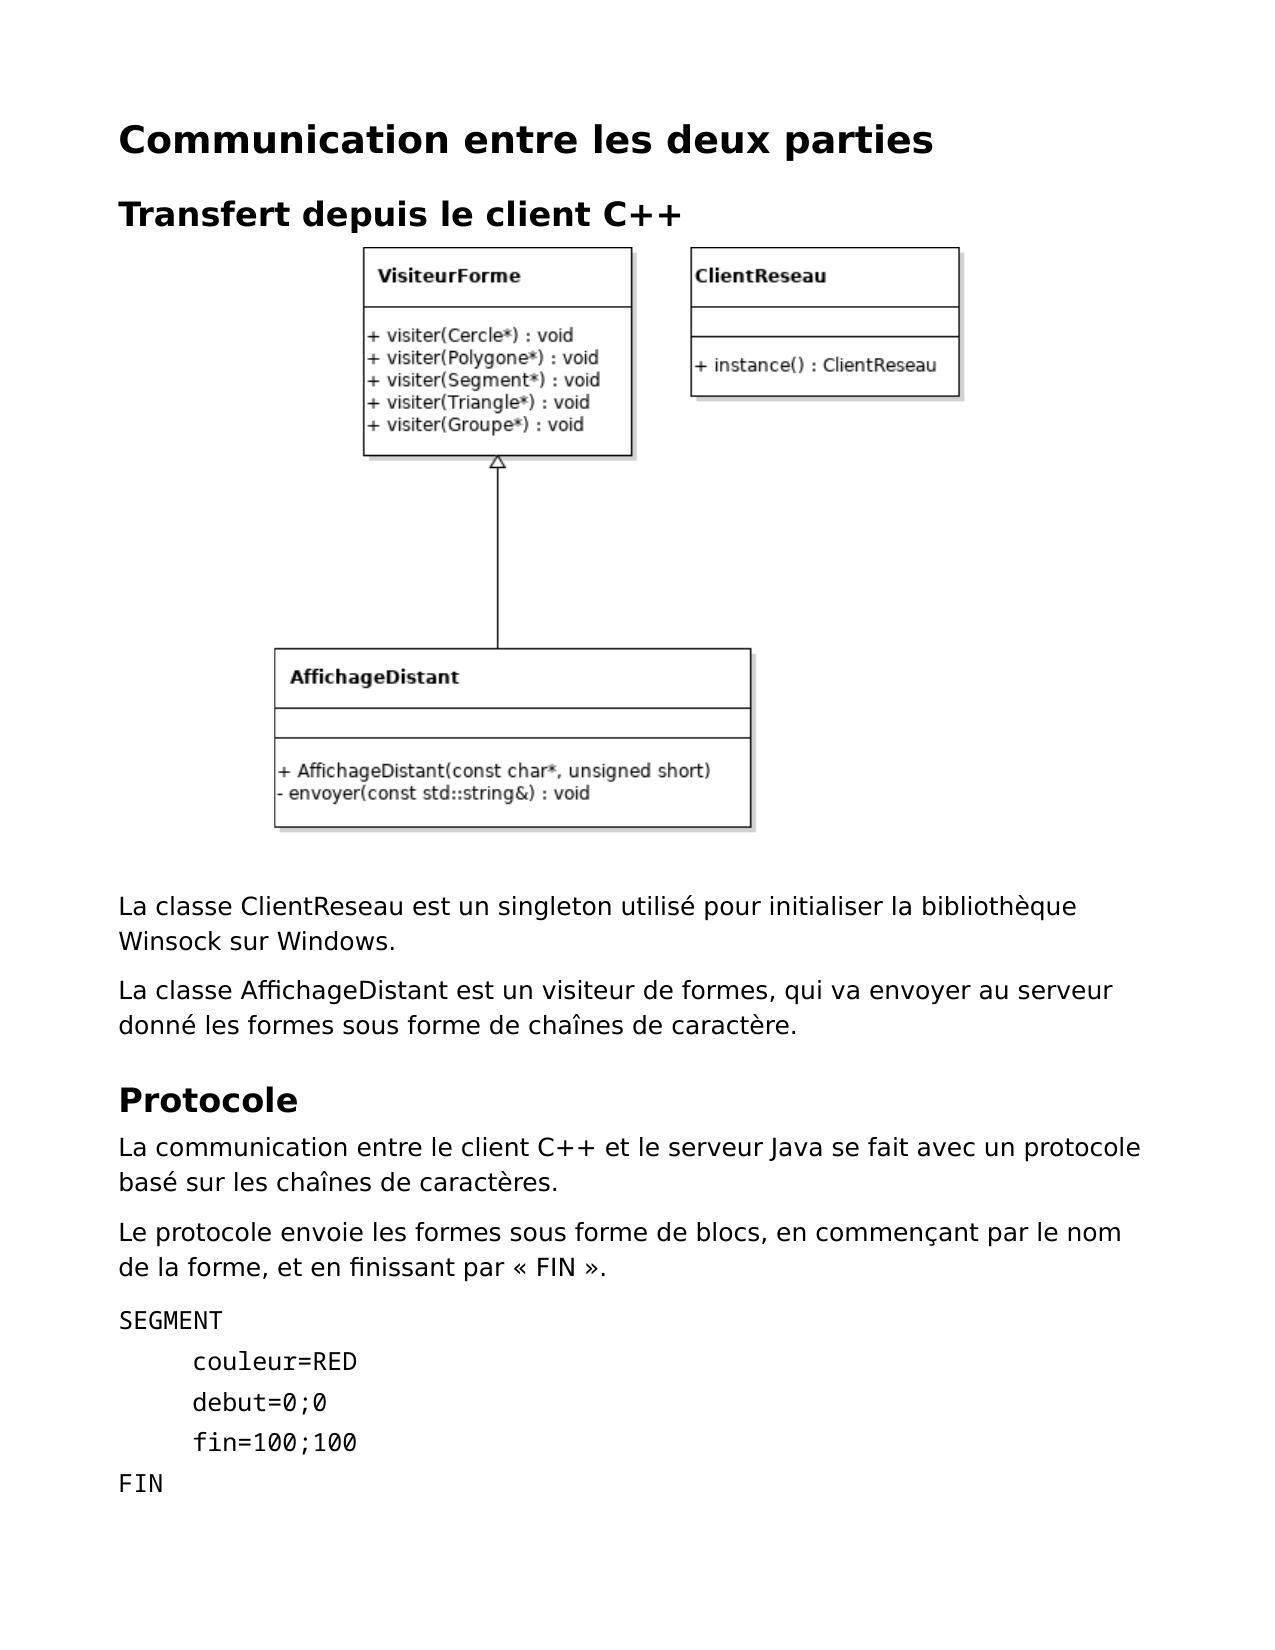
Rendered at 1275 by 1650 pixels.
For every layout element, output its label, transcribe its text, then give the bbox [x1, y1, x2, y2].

text La classe ClientReseau est un singleton utilisé pour initialiser la bibliothèque Winsock sur Windows. [118, 892, 1157, 956]
subtitle Protocole [118, 1082, 1157, 1121]
subtitle Transfert depuis le client C++ [118, 196, 1157, 235]
text La classe AffichageDistant est un visiteur de formes, qui va envoyer au serveur donné les formes sous forme de chaînes de caractère. [118, 976, 1157, 1041]
text SEGMENT couleur=RED debut=0;0 fin=100;100 FIN [118, 1302, 1157, 1500]
text Le protocole envoie les formes sous forme de blocs, en commençant par le nom de la forme, et en finissant par « FIN ». [118, 1218, 1157, 1282]
picture [274, 247, 965, 834]
text La communication entre le client C++ et le serveur Java se fait avec un protocole basé sur les chaînes de caractères. [118, 1133, 1157, 1197]
subtitle Communication entre les deux parties [118, 118, 1157, 162]
